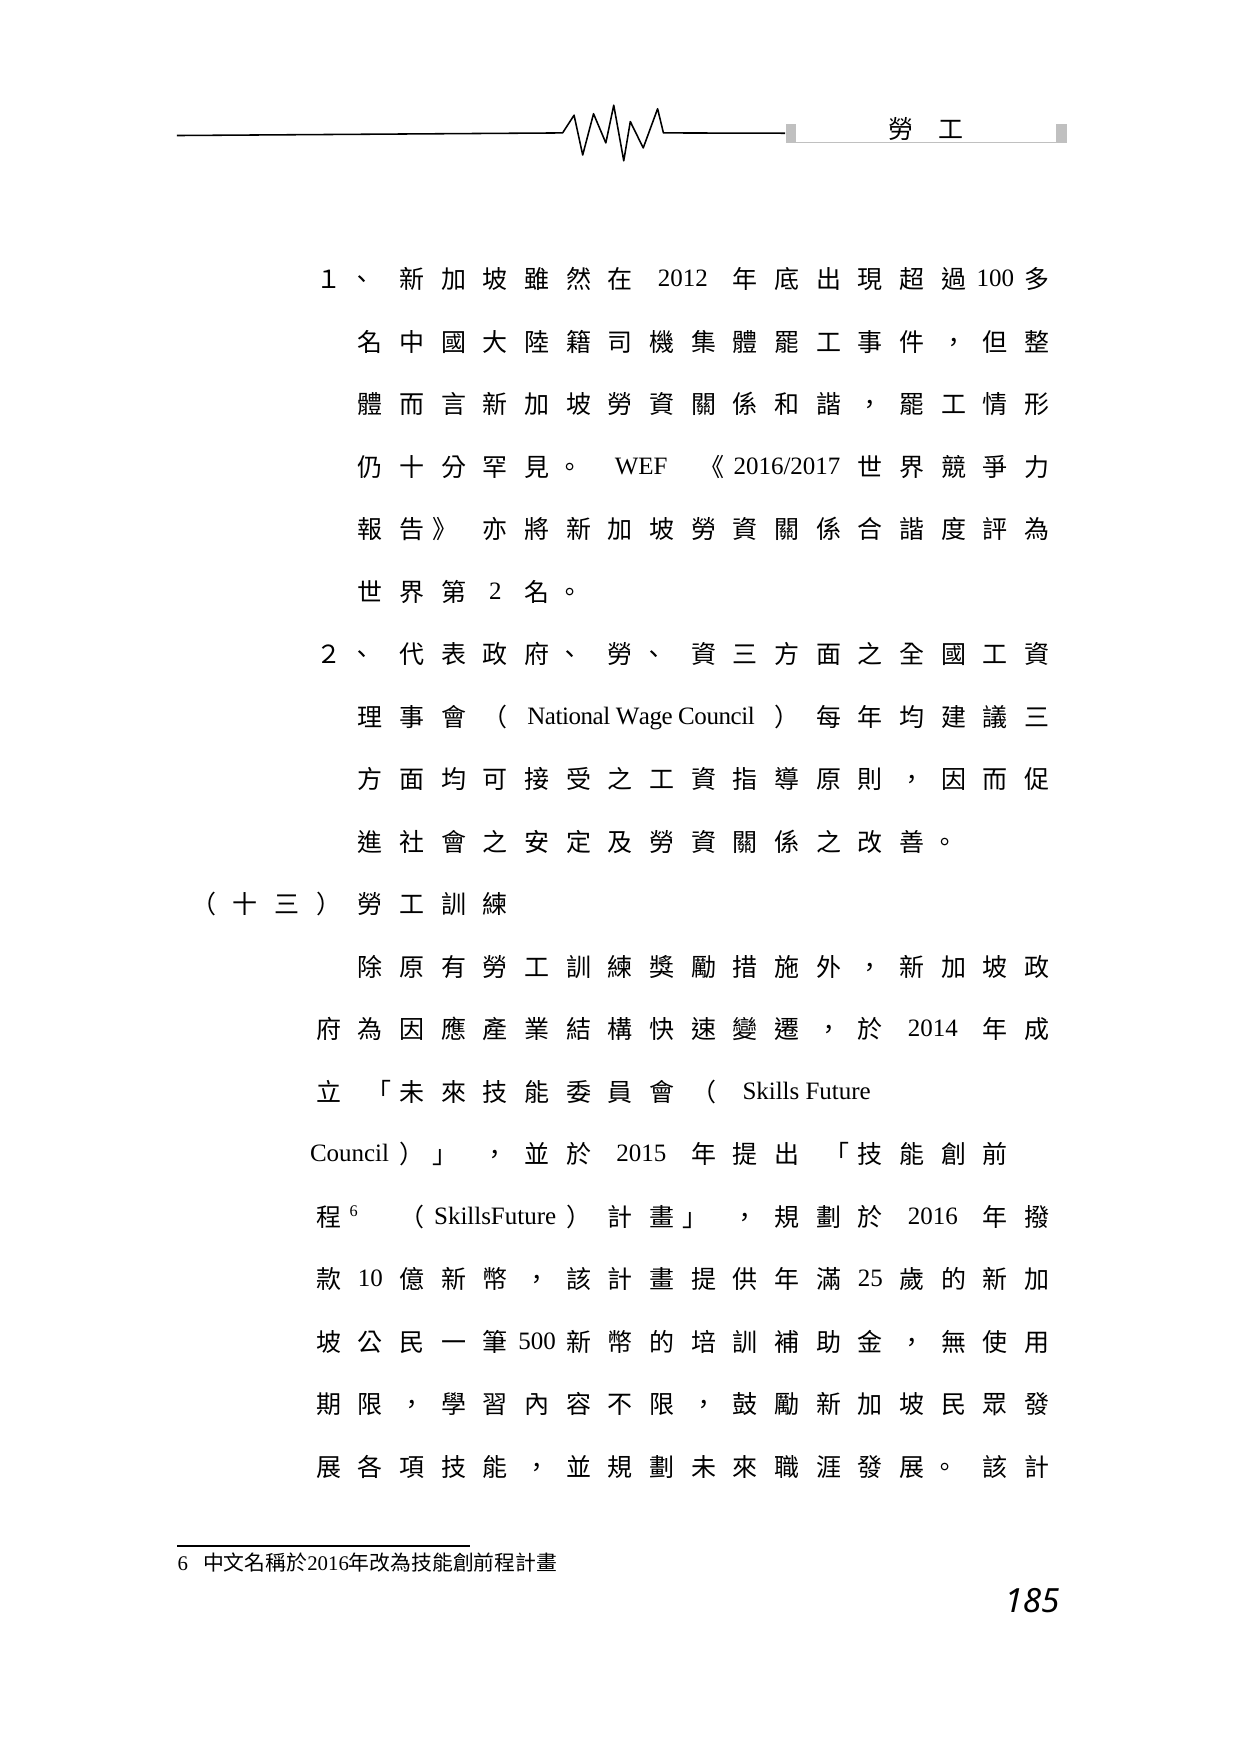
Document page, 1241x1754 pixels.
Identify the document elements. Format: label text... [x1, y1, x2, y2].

text （十三）勞工訓練 [183, 861, 1058, 924]
text １、新加坡雖然在2012年底出現超過100多名中國大陸籍司機集體罷工事件，但整體而言新加坡勞資關係和諧，罷工情形仍十分罕見。WEF《2016/2017世界競爭力報告》亦將新加坡勞資關係合諧度評為世界第2名。 [281, 236, 1058, 611]
text ２、代表政府、勞、資三方面之全國工資理事會（National Wage Council）每年均建議三方面均可接受之工資指導原則，因而促進社會之安定及勞資關係之改善。 [281, 611, 1058, 861]
text 中文名稱於2016年改為技能創前程計畫 [177, 1547, 1063, 1577]
text 除原有勞工訓練獎勵措施外，新加坡政府為因應產業結構快速變遷，於2014年成立「未來技能委員會（Skills Future Council）」，並於2015年提出「技能創前程（SkillsFuture）計畫」，規劃於2016年撥款10億新幣，該計畫提供年滿25歲的新加坡公民一筆500新幣的培訓補助金，無使用期限，學習內容不限，鼓勵新加坡民眾發展各項技能，並規劃未來職涯發展。該計 [281, 924, 1058, 1486]
